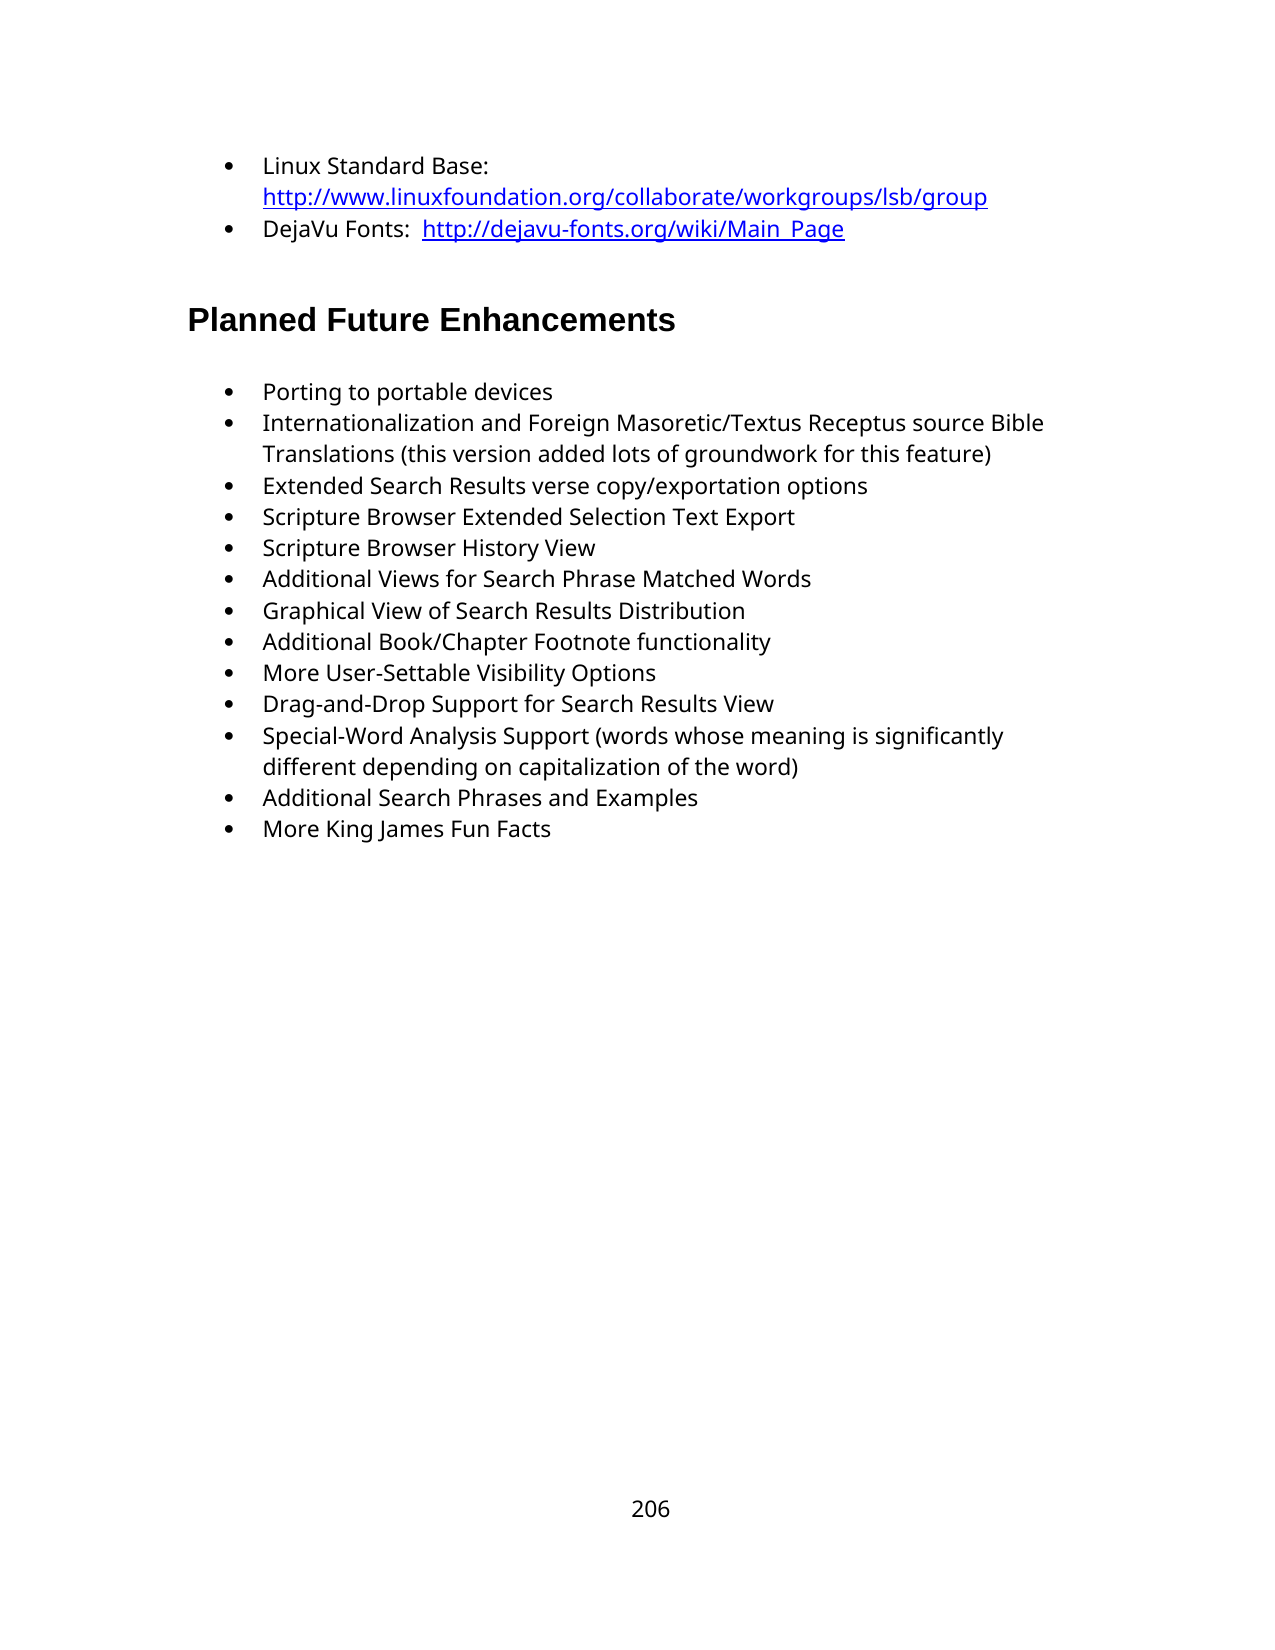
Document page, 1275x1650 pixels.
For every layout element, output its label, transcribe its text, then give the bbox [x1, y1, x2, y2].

list Additional Search Phrases and Examples [225, 782, 1087, 813]
list More King James Fun Facts [225, 813, 1087, 845]
list Scripture Browser History View [225, 532, 1087, 563]
list Porting to portable devices [225, 376, 1087, 407]
list Internationalization and Foreign Masoretic/Textus Receptus source Bible Translations (this version added lots of groundwork for this feature) [225, 407, 1087, 470]
list Graphical View of Search Results Distribution [225, 595, 1087, 626]
list Drag-and-Drop Support for Search Results View [225, 688, 1087, 720]
list Extended Search Results verse copy/exportation options [225, 470, 1087, 501]
list Linux Standard Base: http://www.linuxfoundation.org/collaborate/workgroups/lsb/group [225, 150, 1087, 212]
list More User-Settable Visibility Options [225, 657, 1087, 688]
list Scripture Browser Extended Selection Text Export [225, 501, 1087, 532]
list DejaVu Fonts: http://dejavu-fonts.org/wiki/Main_Page [225, 212, 1087, 244]
list Additional Book/Chapter Footnote functionality [225, 626, 1087, 657]
subtitle Planned Future Enhancements [187, 300, 1087, 338]
list Special-Word Analysis Support (words whose meaning is significantly different depending on capitalization of the word) [225, 720, 1087, 782]
list Additional Views for Search Phrase Matched Words [225, 563, 1087, 595]
